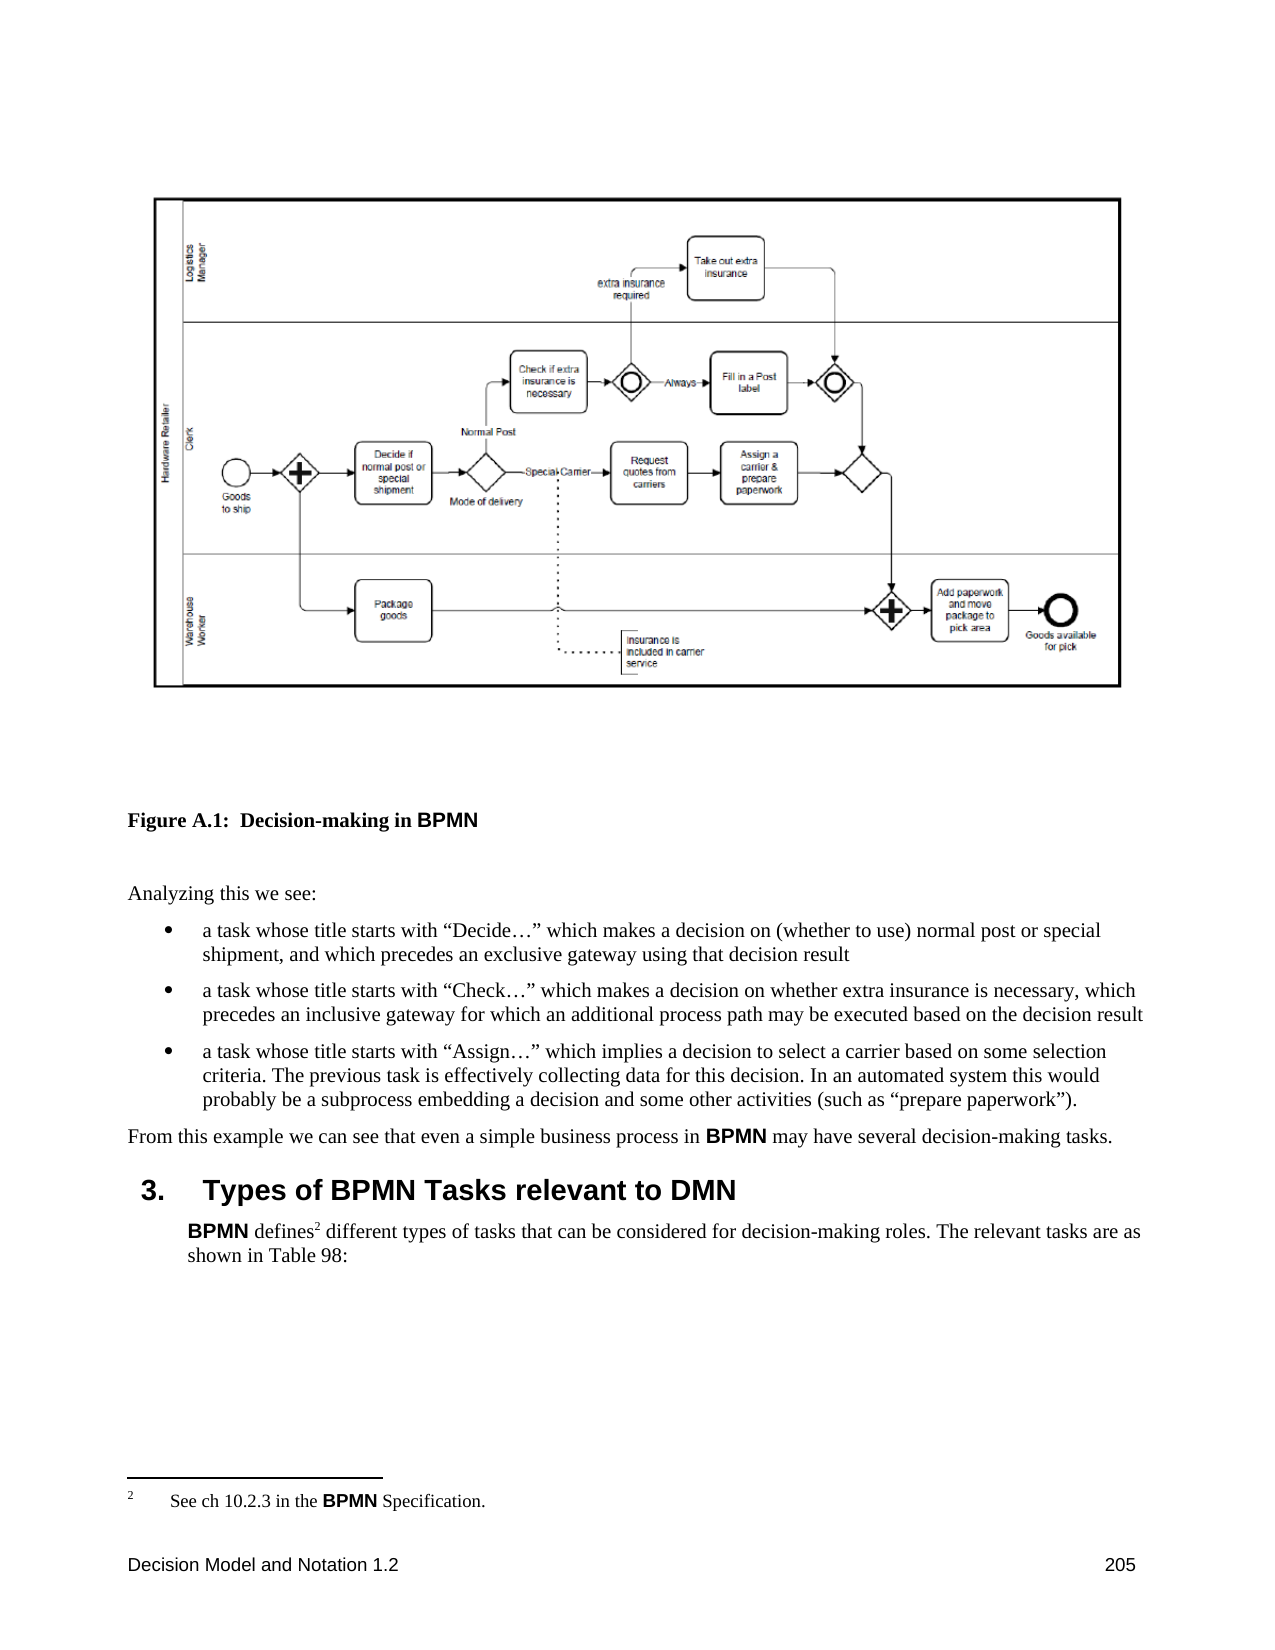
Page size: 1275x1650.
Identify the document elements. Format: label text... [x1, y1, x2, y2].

subtitle Types of BPMN Tasks relevant to DMN [165, 1173, 1147, 1206]
list a task whose title starts with “Check…” which makes a decision on whether extra insurance is necessary, which precedes an inclusive gateway for which an additional process path may be executed based on the decision result [165, 978, 1147, 1026]
list a task whose title starts with “Decide…” which makes a decision on (whether to use) normal post or special shipment, and which precedes an exclusive gateway using that decision result [165, 917, 1147, 966]
text BPMN defines different types of tasks that can be considered for decision-making roles. The relevant tasks are as shown in Table 94: [187, 1219, 1147, 1267]
text From this example we can see that even a simple business process in BPMN may have several decision-making tasks. [127, 1123, 1147, 1148]
text Figure A.1: Decision-making in BPMN [127, 808, 1147, 832]
text Analyzing this we see: [127, 881, 1147, 905]
text See ch 10.2.3 in the BPMN Specification. [127, 1488, 1147, 1512]
list a task whose title starts with “Assign…” which implies a decision to select a carrier based on some selection criteria. The previous task is effectively collecting data for this decision. In an automated system this would probably be a subprocess embedding a decision and some other activities (such as “prepare paperwork”). [165, 1039, 1147, 1111]
